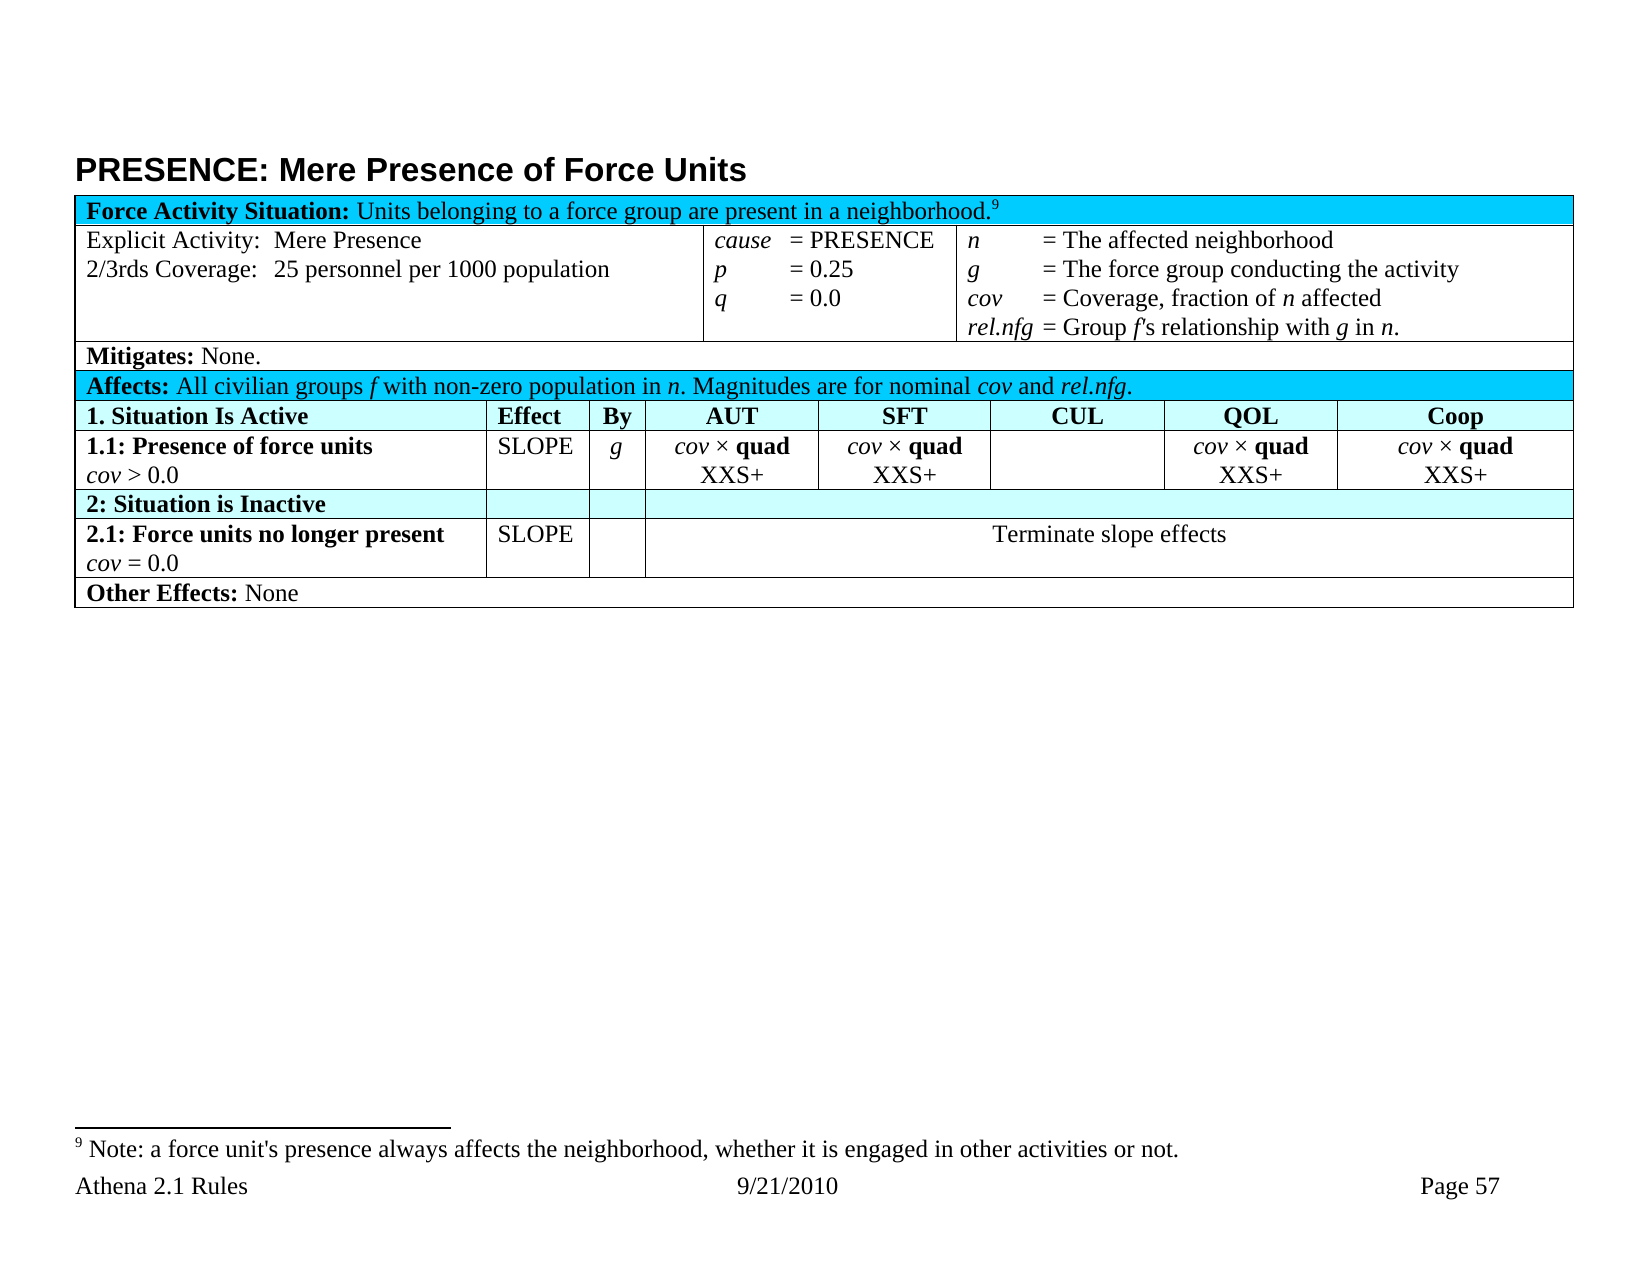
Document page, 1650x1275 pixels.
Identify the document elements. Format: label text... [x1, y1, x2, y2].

text PRESENCE: Mere Presence of Force Units [75, 150, 1575, 188]
table_cell Other Effects: None [76, 578, 1573, 607]
table_cell [646, 490, 1573, 518]
table_cell Mitigates: None. [76, 342, 1573, 370]
table_cell Effect [487, 401, 589, 430]
table_cell By [590, 401, 645, 430]
table_cell Terminate slope effects [646, 519, 1573, 577]
table_cell 2.1: Force units no longer present cov = 0.0 [76, 519, 486, 577]
table_header Force Activity Situation: Units belonging to a force group are present in a neighborhood. [76, 196, 1573, 224]
table_cell SLOPE [487, 431, 589, 488]
table_cell [590, 490, 645, 518]
table_cell cov × quad XXS+ [1165, 431, 1337, 488]
table_cell Affects: All civilian groups f with non-zero population in n. Magnitudes are for nominal cov and rel.nfg. [76, 371, 1573, 400]
table_cell CUL [991, 401, 1164, 430]
table_cell AUT [646, 401, 818, 430]
table_cell n = The affected neighborhood g = The force group conducting the activity cov = Coverage, fraction of n affected rel.nfg = Group f's relationship with g in n. [957, 226, 1573, 341]
table_cell 2: Situation is Inactive [76, 490, 486, 518]
table_cell cov × quad XXS+ [1338, 431, 1573, 488]
table_cell Coop [1338, 401, 1573, 430]
table_cell 1. Situation Is Active [76, 401, 486, 430]
table_cell [590, 519, 645, 577]
table_cell cov × quad XXS+ [819, 431, 990, 488]
table_cell [487, 490, 589, 518]
table_cell Explicit Activity: Mere Presence 2/3rds Coverage: 25 personnel per 1000 population [76, 226, 703, 341]
table_cell SLOPE [487, 519, 589, 577]
table_cell QOL [1165, 401, 1337, 430]
table_cell SFT [819, 401, 990, 430]
table_cell g [590, 431, 645, 488]
table_cell [991, 431, 1164, 488]
table_cell cov × quad XXS+ [646, 431, 818, 488]
table_cell cause = PRESENCE p = 0.25 q = 0.0 [704, 226, 956, 341]
table_cell 1.1: Presence of force units cov > 0.0 [76, 431, 486, 488]
